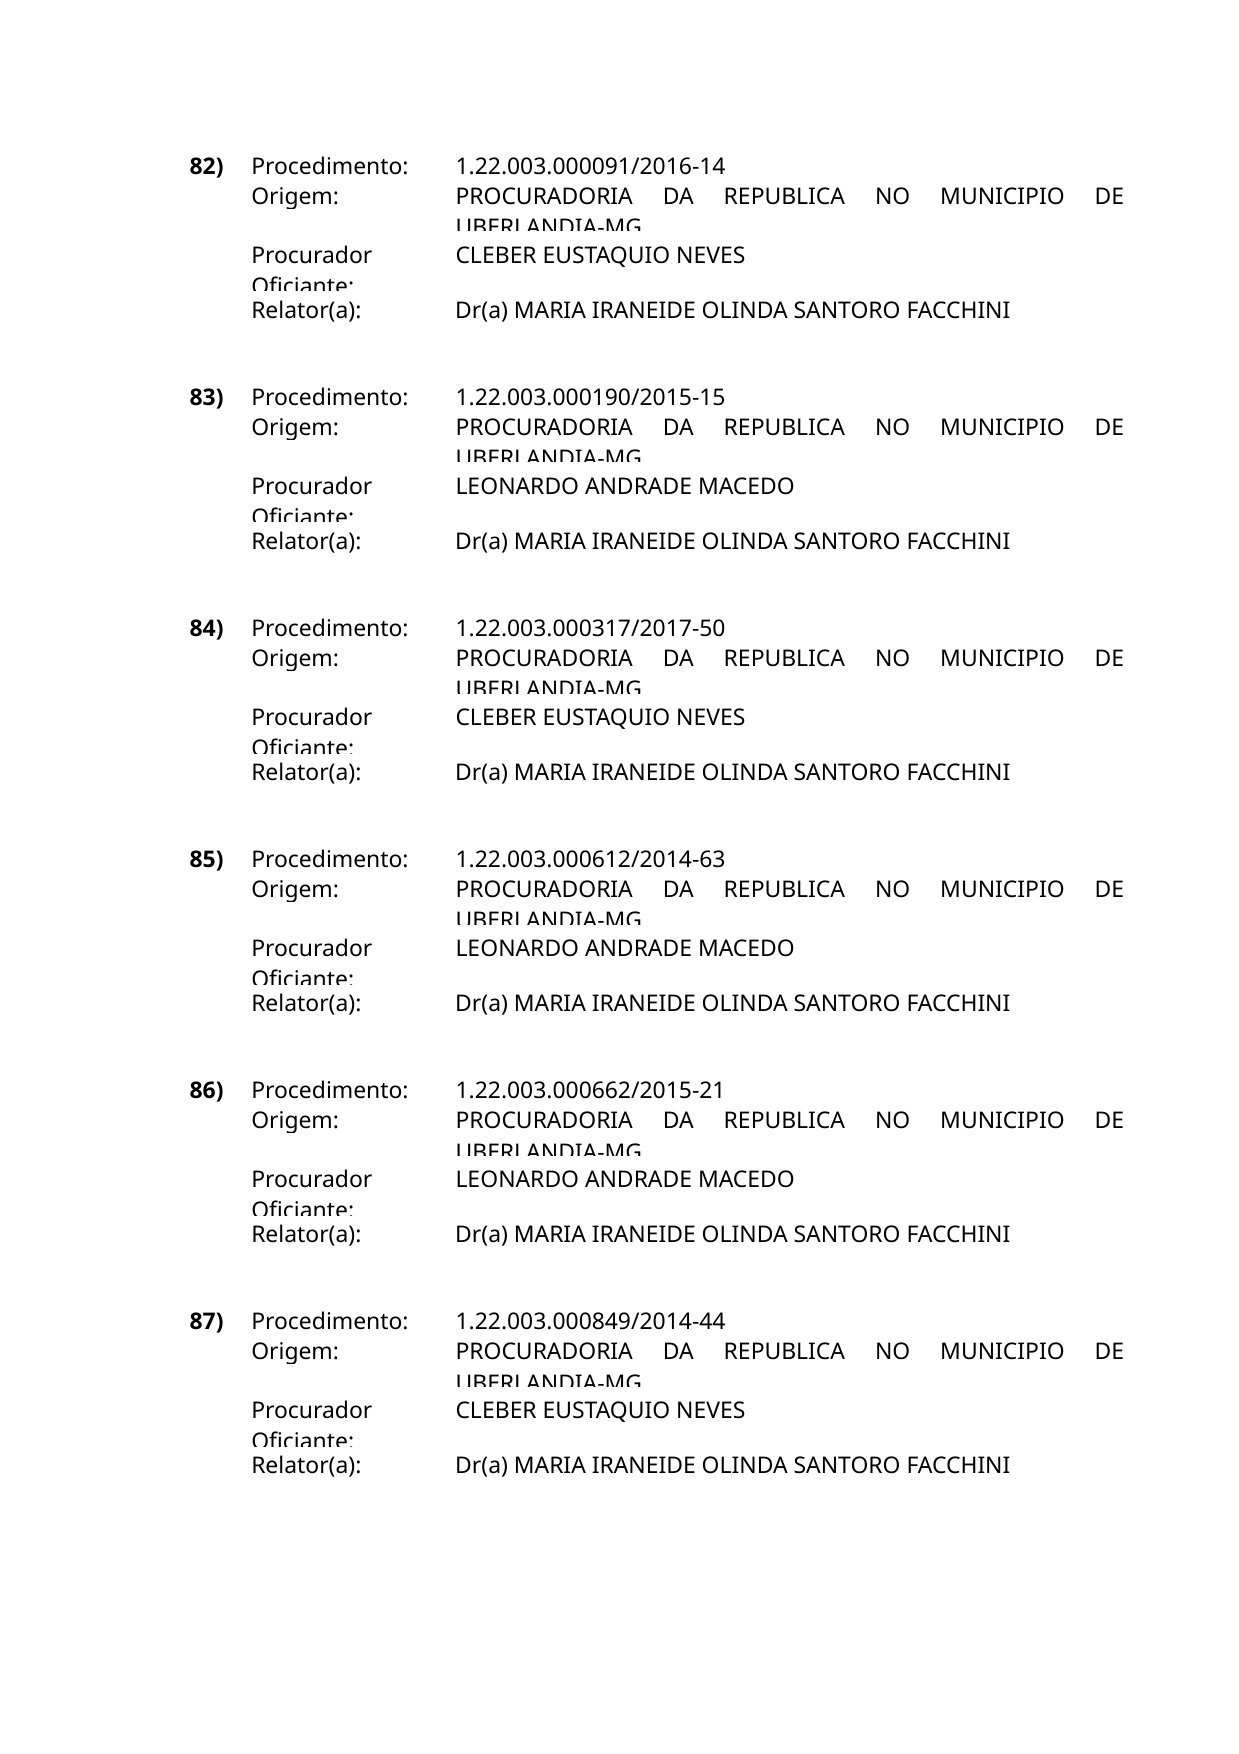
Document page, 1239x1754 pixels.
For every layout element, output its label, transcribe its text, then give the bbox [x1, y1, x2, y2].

table_cell [1125, 701, 1239, 752]
table_cell [1125, 987, 1239, 1017]
table_cell Origem: [251, 1104, 455, 1133]
table_cell [1125, 324, 1239, 381]
table_cell [251, 1248, 455, 1305]
table_cell 85) [189, 843, 251, 872]
table_cell [189, 1133, 251, 1155]
table_cell [251, 1155, 455, 1163]
table_cell [1125, 1248, 1239, 1305]
table_cell 87) [189, 1305, 251, 1334]
table_cell [0, 1163, 189, 1214]
table_cell [1125, 873, 1239, 902]
table_header Dr(a) MARIA IRANEIDE OLINDA SANTORO FACCHINI [455, 987, 1122, 1016]
table_header [0, 0, 189, 150]
table_cell [1125, 1386, 1239, 1394]
table_cell [0, 932, 189, 983]
table_cell [189, 924, 251, 932]
table_header [251, 0, 455, 150]
table_cell [1125, 1017, 1239, 1074]
table_cell [189, 987, 251, 1017]
table_cell [455, 786, 1124, 843]
table_cell [251, 209, 455, 231]
table_cell [189, 1335, 251, 1364]
table_cell [189, 786, 251, 843]
table_cell [455, 324, 1124, 381]
table_cell [1125, 555, 1239, 612]
table_cell [251, 924, 455, 932]
table_cell [0, 555, 189, 612]
table_cell [0, 1155, 189, 1163]
table_cell Procedimento: [251, 1074, 455, 1103]
table_cell [251, 1133, 455, 1155]
table_cell 1.22.003.000849/2014-44 [455, 1305, 1124, 1334]
table_cell [455, 231, 1124, 238]
table_cell PROCURADORIA DA REPUBLICA NO MUNICIPIO DE UBERLANDIA-MG [455, 411, 1124, 462]
table_cell [1125, 525, 1239, 555]
table_cell [189, 701, 251, 752]
table_header Dr(a) MARIA IRANEIDE OLINDA SANTORO FACCHINI [455, 294, 1122, 323]
table_cell [455, 924, 1124, 932]
table_cell [0, 180, 189, 208]
table_cell [0, 525, 189, 555]
table_header Relator(a): [251, 525, 455, 554]
table_cell [189, 873, 251, 902]
table_cell [189, 1364, 251, 1386]
table_cell [189, 440, 251, 462]
table_cell [189, 324, 251, 381]
table_cell [251, 786, 455, 843]
table_cell [1125, 1449, 1239, 1479]
table_header [189, 0, 251, 150]
table_cell [251, 324, 455, 381]
table_cell [0, 642, 189, 671]
table_cell [251, 1364, 455, 1386]
table_cell [1125, 1133, 1239, 1155]
table_cell [0, 987, 189, 1017]
table_cell [0, 294, 189, 324]
table_cell [0, 671, 189, 693]
table_cell [189, 1163, 251, 1214]
table_cell [0, 756, 189, 786]
table_cell Origem: [251, 411, 455, 439]
table_cell [189, 1017, 251, 1074]
table_cell [0, 843, 189, 872]
table_cell [1125, 209, 1239, 231]
table_cell [189, 555, 251, 612]
table_cell [0, 470, 189, 521]
table_cell Procurador Oficiante: [251, 932, 455, 984]
table_cell 83) [189, 381, 251, 409]
table_cell [189, 209, 251, 231]
table_header [1125, 0, 1239, 150]
table_cell [1125, 231, 1239, 238]
table_cell [0, 902, 189, 924]
table_cell [0, 612, 189, 641]
table_cell [455, 1386, 1124, 1394]
table_cell [0, 239, 189, 289]
table_cell [0, 1074, 189, 1103]
table_cell Procedimento: [251, 843, 455, 872]
table_cell [251, 1017, 455, 1074]
table_cell [189, 693, 251, 701]
table_cell [1125, 642, 1239, 671]
table_cell [189, 902, 251, 924]
table_cell [1125, 902, 1239, 924]
table_cell [189, 932, 251, 983]
table_cell [189, 642, 251, 671]
table_cell [251, 1386, 455, 1394]
table_cell [1125, 180, 1239, 208]
table_cell [189, 525, 251, 555]
table_cell [0, 462, 189, 469]
table_cell [189, 231, 251, 238]
table_header Dr(a) MARIA IRANEIDE OLINDA SANTORO FACCHINI [455, 525, 1122, 554]
table_cell [1125, 1364, 1239, 1386]
table_cell LEONARDO ANDRADE MACEDO [455, 470, 1124, 521]
table_cell [1125, 612, 1239, 641]
table_cell [1125, 786, 1239, 843]
table_cell [1125, 671, 1239, 693]
table_cell [0, 1218, 189, 1248]
table_cell [0, 1104, 189, 1133]
table_cell [189, 470, 251, 521]
table_cell [251, 902, 455, 924]
table_cell [0, 873, 189, 902]
table_header Dr(a) MARIA IRANEIDE OLINDA SANTORO FACCHINI [455, 756, 1122, 785]
table_cell [1125, 756, 1239, 786]
table_cell [455, 1248, 1124, 1305]
table_cell [455, 1017, 1124, 1074]
table_cell [251, 440, 455, 462]
table_cell PROCURADORIA DA REPUBLICA NO MUNICIPIO DE UBERLANDIA-MG [455, 180, 1124, 231]
table_cell Procurador Oficiante: [251, 1163, 455, 1215]
table_cell [251, 693, 455, 701]
table_cell PROCURADORIA DA REPUBLICA NO MUNICIPIO DE UBERLANDIA-MG [455, 642, 1124, 693]
table_cell [1125, 843, 1239, 872]
table_cell 82) [189, 150, 251, 178]
table_cell [0, 1248, 189, 1305]
table_cell [0, 786, 189, 843]
table_header [455, 0, 1124, 150]
table_cell [189, 756, 251, 786]
table_cell Procurador Oficiante: [251, 470, 455, 522]
table_cell [189, 1218, 251, 1248]
table_cell LEONARDO ANDRADE MACEDO [455, 932, 1124, 983]
table_header Relator(a): [251, 756, 455, 785]
table_cell [0, 1394, 189, 1445]
table_cell [1125, 1335, 1239, 1364]
table_cell 1.22.003.000091/2016-14 [455, 150, 1124, 178]
table_cell [251, 555, 455, 612]
table_cell [1125, 924, 1239, 932]
table_header Relator(a): [251, 1218, 455, 1247]
table_cell [189, 1449, 251, 1479]
table_cell [189, 411, 251, 439]
table_cell CLEBER EUSTAQUIO NEVES [455, 701, 1124, 752]
table_cell [1125, 440, 1239, 462]
table_cell [0, 701, 189, 752]
table_cell [1125, 1074, 1239, 1103]
table_cell [251, 231, 455, 238]
table_cell [0, 209, 189, 231]
table_cell [189, 1386, 251, 1394]
table_cell [1125, 411, 1239, 439]
table_cell CLEBER EUSTAQUIO NEVES [455, 1394, 1124, 1445]
table_cell [1125, 462, 1239, 469]
table_cell [251, 671, 455, 693]
table_header Dr(a) MARIA IRANEIDE OLINDA SANTORO FACCHINI [455, 1449, 1122, 1478]
table_cell [0, 1017, 189, 1074]
table_cell [1125, 1394, 1239, 1445]
table_header Relator(a): [251, 987, 455, 1016]
table_cell [1125, 381, 1239, 409]
table_cell [1125, 150, 1239, 178]
table_cell [0, 1335, 189, 1364]
table_cell [189, 671, 251, 693]
table_header Relator(a): [251, 1449, 455, 1478]
table_cell [0, 381, 189, 409]
table_cell [1125, 1218, 1239, 1248]
table_cell 1.22.003.000662/2015-21 [455, 1074, 1124, 1103]
table_cell Origem: [251, 642, 455, 671]
table_cell [0, 440, 189, 462]
table_cell [0, 1133, 189, 1155]
table_cell Origem: [251, 873, 455, 902]
table_cell [1125, 1104, 1239, 1133]
table_cell [0, 693, 189, 701]
table_cell LEONARDO ANDRADE MACEDO [455, 1163, 1124, 1214]
table_cell [189, 239, 251, 289]
table_cell [1125, 239, 1239, 289]
table_cell Procedimento: [251, 1305, 455, 1334]
table_cell [0, 1449, 189, 1479]
table_cell [0, 150, 189, 178]
table_cell [189, 1104, 251, 1133]
table_cell 86) [189, 1074, 251, 1103]
table_cell [455, 693, 1124, 701]
table_cell [1125, 470, 1239, 521]
table_cell [1125, 932, 1239, 983]
table_cell PROCURADORIA DA REPUBLICA NO MUNICIPIO DE UBERLANDIA-MG [455, 873, 1124, 924]
table_cell Origem: [251, 180, 455, 208]
table_cell PROCURADORIA DA REPUBLICA NO MUNICIPIO DE UBERLANDIA-MG [455, 1104, 1124, 1155]
table_cell [0, 411, 189, 439]
table_cell Procedimento: [251, 150, 455, 178]
table_cell [1125, 1163, 1239, 1214]
table_cell [0, 324, 189, 381]
table_cell [1125, 294, 1239, 324]
table_cell Origem: [251, 1335, 455, 1364]
table_cell [189, 180, 251, 208]
table_cell [455, 1155, 1124, 1163]
table_cell Procedimento: [251, 612, 455, 641]
table_cell [0, 1364, 189, 1386]
table_cell 84) [189, 612, 251, 641]
table_cell [1125, 693, 1239, 701]
table_cell [189, 462, 251, 469]
table_cell [0, 231, 189, 238]
table_cell [189, 294, 251, 324]
table_cell Procurador Oficiante: [251, 239, 455, 291]
table_cell [1125, 1305, 1239, 1334]
table_cell 1.22.003.000317/2017-50 [455, 612, 1124, 641]
table_header Relator(a): [251, 294, 455, 323]
table_cell 1.22.003.000190/2015-15 [455, 381, 1124, 409]
table_cell [1125, 1155, 1239, 1163]
table_cell [0, 1386, 189, 1394]
table_cell Procurador Oficiante: [251, 701, 455, 753]
table_cell 1.22.003.000612/2014-63 [455, 843, 1124, 872]
table_header Dr(a) MARIA IRANEIDE OLINDA SANTORO FACCHINI [455, 1218, 1122, 1247]
table_cell Procedimento: [251, 381, 455, 409]
table_cell [251, 462, 455, 469]
table_cell [455, 462, 1124, 469]
table_cell [0, 1305, 189, 1334]
table_cell Procurador Oficiante: [251, 1394, 455, 1446]
table_cell PROCURADORIA DA REPUBLICA NO MUNICIPIO DE UBERLANDIA-MG [455, 1335, 1124, 1386]
table_cell [189, 1394, 251, 1445]
table_cell [455, 555, 1124, 612]
table_cell [189, 1248, 251, 1305]
table_cell [189, 1155, 251, 1163]
table_cell CLEBER EUSTAQUIO NEVES [455, 239, 1124, 289]
table_cell [0, 924, 189, 932]
